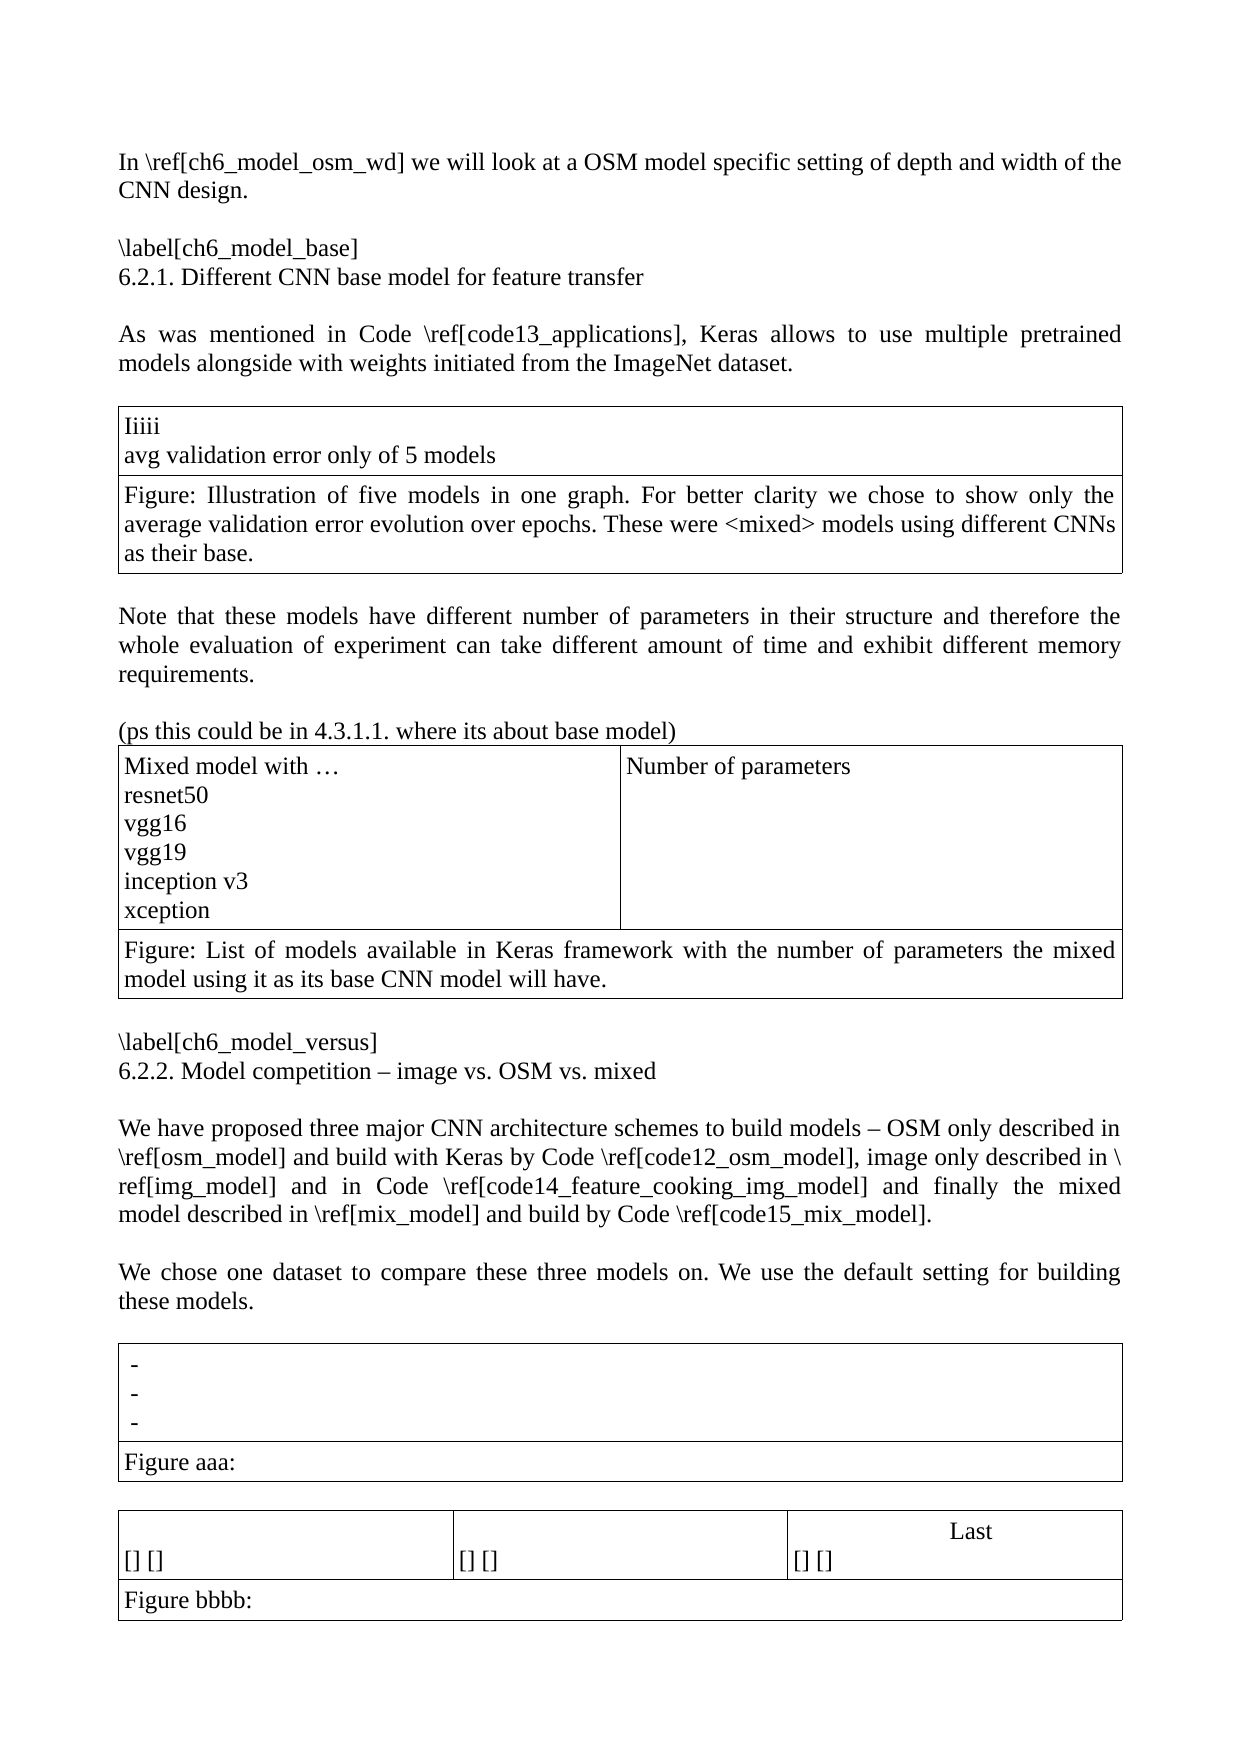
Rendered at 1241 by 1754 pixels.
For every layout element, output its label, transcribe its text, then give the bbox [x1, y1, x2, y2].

text \label[ch6_model_versus] [118, 1027, 1122, 1056]
table_cell Figure aaa: [119, 1442, 1122, 1481]
text In \ref[ch6_model_osm_wd] we will look at a OSM model specific setting of depth and width of the CNN design. [118, 147, 1122, 204]
table_header Last [] [] [788, 1511, 1122, 1579]
text 6.2.1. Different CNN base model for feature transfer [118, 262, 1122, 291]
table_cell Figure: Illustration of five models in one graph. For better clarity we chose to show only the average validation error evolution over epochs. These were <mixed> models using different CNNs as their base. [119, 476, 1122, 572]
text 6.2.2. Model competition – image vs. OSM vs. mixed [118, 1056, 1122, 1084]
table_header Number of parameters [621, 746, 1122, 929]
table_header [] [] [454, 1511, 787, 1579]
text Note that these models have different number of parameters in their structure and therefore the whole evaluation of experiment can take different amount of time and exhibit different memory requirements. [118, 601, 1122, 688]
table_header [] [] [119, 1511, 453, 1579]
text \label[ch6_model_base] [118, 233, 1122, 262]
text As was mentioned in Code \ref[code13_applications], Keras allows to use multiple pretrained models alongside with weights initiated from the ImageNet dataset. [118, 319, 1122, 377]
text (ps this could be in 4.3.1.1. where its about base model) [118, 716, 1122, 745]
table_cell Figure: List of models available in Keras framework with the number of parameters the mixed model using it as its base CNN model will have. [119, 930, 1122, 998]
table_header - - - [119, 1344, 1122, 1441]
table_header Iiiii avg validation error only of 5 models [119, 407, 1122, 475]
table_header Mixed model with … resnet50 vgg16 vgg19 inception v3 xception [119, 746, 620, 929]
table_cell Figure bbbb: [119, 1580, 1122, 1620]
text We have proposed three major CNN architecture schemes to build models – OSM only described in \ref[osm_model] and build with Keras by Code \ref[code12_osm_model], image only described in \ref[img_model] and in Code \ref[code14_feature_cooking_img_model] and finally the mixed model described in \ref[mix_model] and build by Code \ref[code15_mix_model]. [118, 1113, 1122, 1228]
text We chose one dataset to compare these three models on. We use the default setting for building these models. [118, 1257, 1122, 1314]
